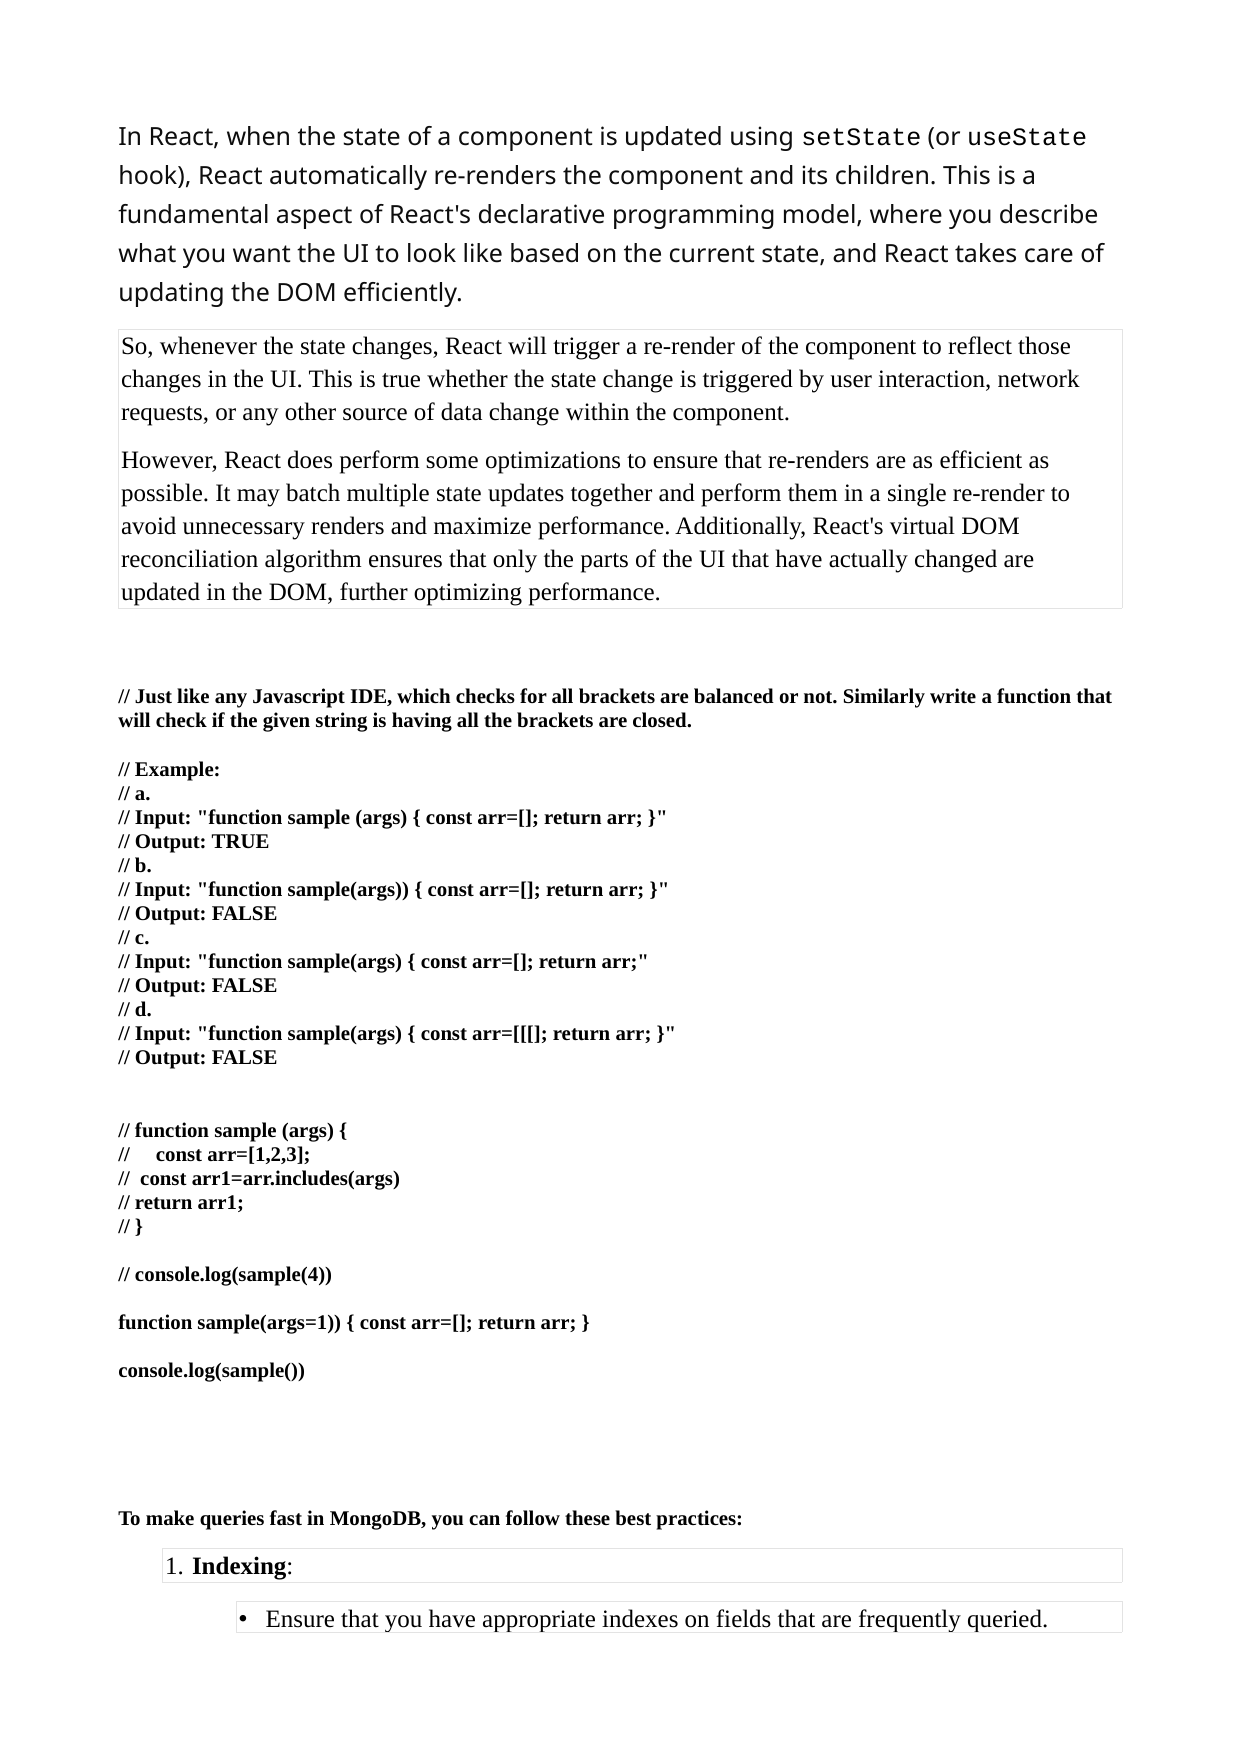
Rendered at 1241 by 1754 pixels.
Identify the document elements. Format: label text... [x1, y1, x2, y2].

text // Input: "function sample(args) { const arr=[]; return arr;" [118, 949, 1122, 973]
list Indexing: [163, 1549, 1122, 1582]
text // console.log(sample(4)) [118, 1262, 1122, 1286]
text // const arr=[1,2,3]; [118, 1142, 1122, 1166]
text // Output: FALSE [118, 1045, 1122, 1069]
text // Input: "function sample (args) { const arr=[]; return arr; }" [118, 805, 1122, 829]
text console.log(sample()) [118, 1358, 1122, 1382]
text // Input: "function sample(args) { const arr=[[[]; return arr; }" [118, 1021, 1122, 1045]
text // const arr1=arr.includes(args) [118, 1166, 1122, 1190]
text // Output: TRUE [118, 829, 1122, 853]
text In React, when the state of a component is updated using setState (or useState hook), React automatically re-renders the component and its children. This is a fundamental aspect of React's declarative programming model, where you describe what you want the UI to look like based on the current state, and React takes care of updating the DOM efficiently. [118, 118, 1122, 309]
text So, whenever the state changes, React will trigger a re-render of the component to reflect those changes in the UI. This is true whether the state change is triggered by user interaction, network requests, or any other source of data change within the component. [119, 330, 1122, 426]
text // Output: FALSE [118, 901, 1122, 925]
text // c. [118, 925, 1122, 949]
text // return arr1; [118, 1190, 1122, 1214]
text // function sample (args) { [118, 1117, 1122, 1142]
list Ensure that you have appropriate indexes on fields that are frequently queried. [237, 1602, 1122, 1632]
text // Example: [118, 757, 1122, 781]
text // Output: FALSE [118, 973, 1122, 997]
text However, React does perform some optimizations to ensure that re-renders are as efficient as possible. It may batch multiple state updates together and perform them in a single re-render to avoid unnecessary renders and maximize performance. Additionally, React's virtual DOM reconciliation algorithm ensures that only the parts of the UI that have actually changed are updated in the DOM, further optimizing performance. [119, 442, 1122, 608]
text // a. [118, 781, 1122, 805]
text // Input: "function sample(args)) { const arr=[]; return arr; }" [118, 877, 1122, 901]
text To make queries fast in MongoDB, you can follow these best practices: [118, 1478, 1122, 1530]
text // } [118, 1214, 1122, 1238]
text // b. [118, 853, 1122, 877]
text // d. [118, 997, 1122, 1021]
text function sample(args=1)) { const arr=[]; return arr; } [118, 1310, 1122, 1334]
text // Just like any Javascript IDE, which checks for all brackets are balanced or not. Similarly write a function that will check if the given string is having all the brackets are closed. [118, 684, 1122, 732]
